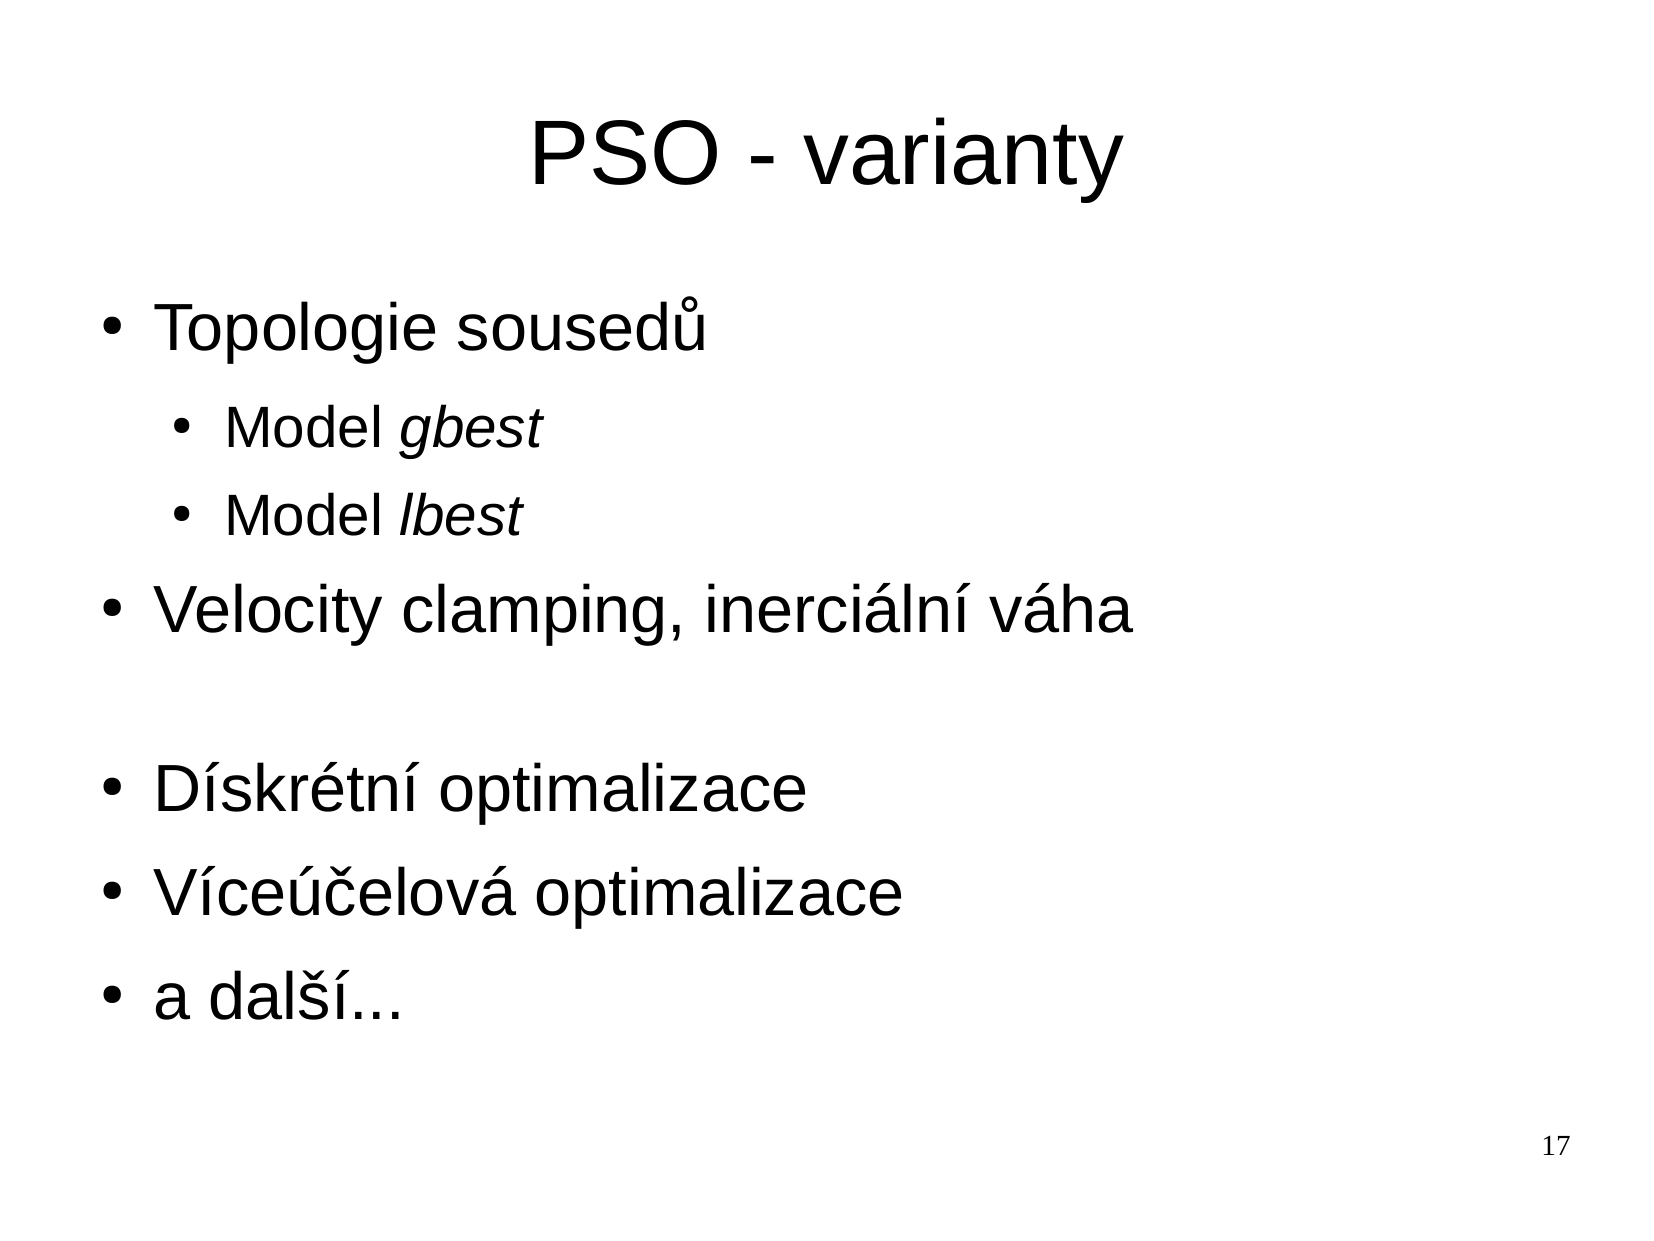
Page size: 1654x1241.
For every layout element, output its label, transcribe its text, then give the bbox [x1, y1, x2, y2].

title PSO - varianty [82, 49, 1571, 257]
list Topologie sousedů Model gbest Model lbest Velocity clamping, inerciální váha Dískrétní optimalizace Víceúčelová optimalizace a další... [82, 290, 1571, 1109]
